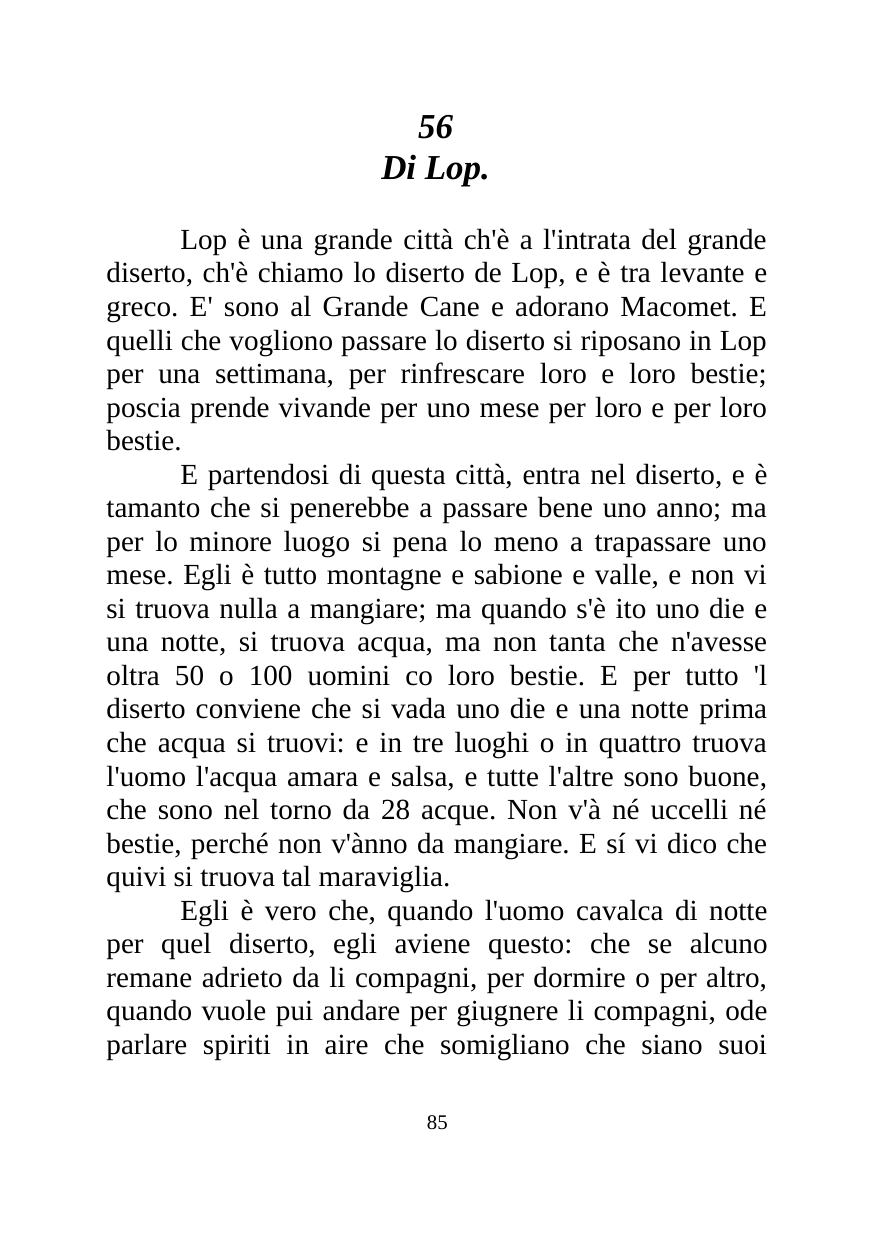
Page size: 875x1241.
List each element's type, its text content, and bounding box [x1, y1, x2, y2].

subtitle 56 Di Lop. [106, 106, 768, 187]
text E partendosi di questa città, entra nel diserto, e è tamanto che si penerebbe a passare bene uno anno; ma per lo minore luogo si pena lo meno a trapassare uno mese. Egli è tutto montagne e sabione e valle, e non vi si truova nulla a mangiare; ma quando s'è ito uno die e una notte, si truova acqua, ma non tanta che n'avesse oltra 50 o 100 uomini co loro bestie. E per tutto 'l diserto conviene che si vada uno die e una notte prima che acqua si truovi: e in tre luoghi o in quattro truova l'uomo l'acqua amara e salsa, e tutte l'altre sono buone, che sono nel torno da 28 acque. Non v'à né uccelli né bestie, perché non v'ànno da mangiare. E sí vi dico che quivi si truova tal maraviglia. [106, 457, 768, 893]
text Egli è vero che, quando l'uomo cavalca di notte per quel diserto, egli aviene questo: che se alcuno remane adrieto da li compagni, per dormire o per altro, quando vuole pui andare per giugnere li compagni, ode parlare spiriti in aire che somigliano che siano suoi [106, 893, 768, 1061]
text Lop è una grande città ch'è a l'intrata del grande diserto, ch'è chiamo lo diserto de Lop, e è tra levante e greco. E' sono al Grande Cane e adorano Macomet. E quelli che vogliono passare lo diserto si riposano in Lop per una settimana, per rinfrescare loro e loro bestie; poscia prende vivande per uno mese per loro e per loro bestie. [106, 222, 768, 457]
